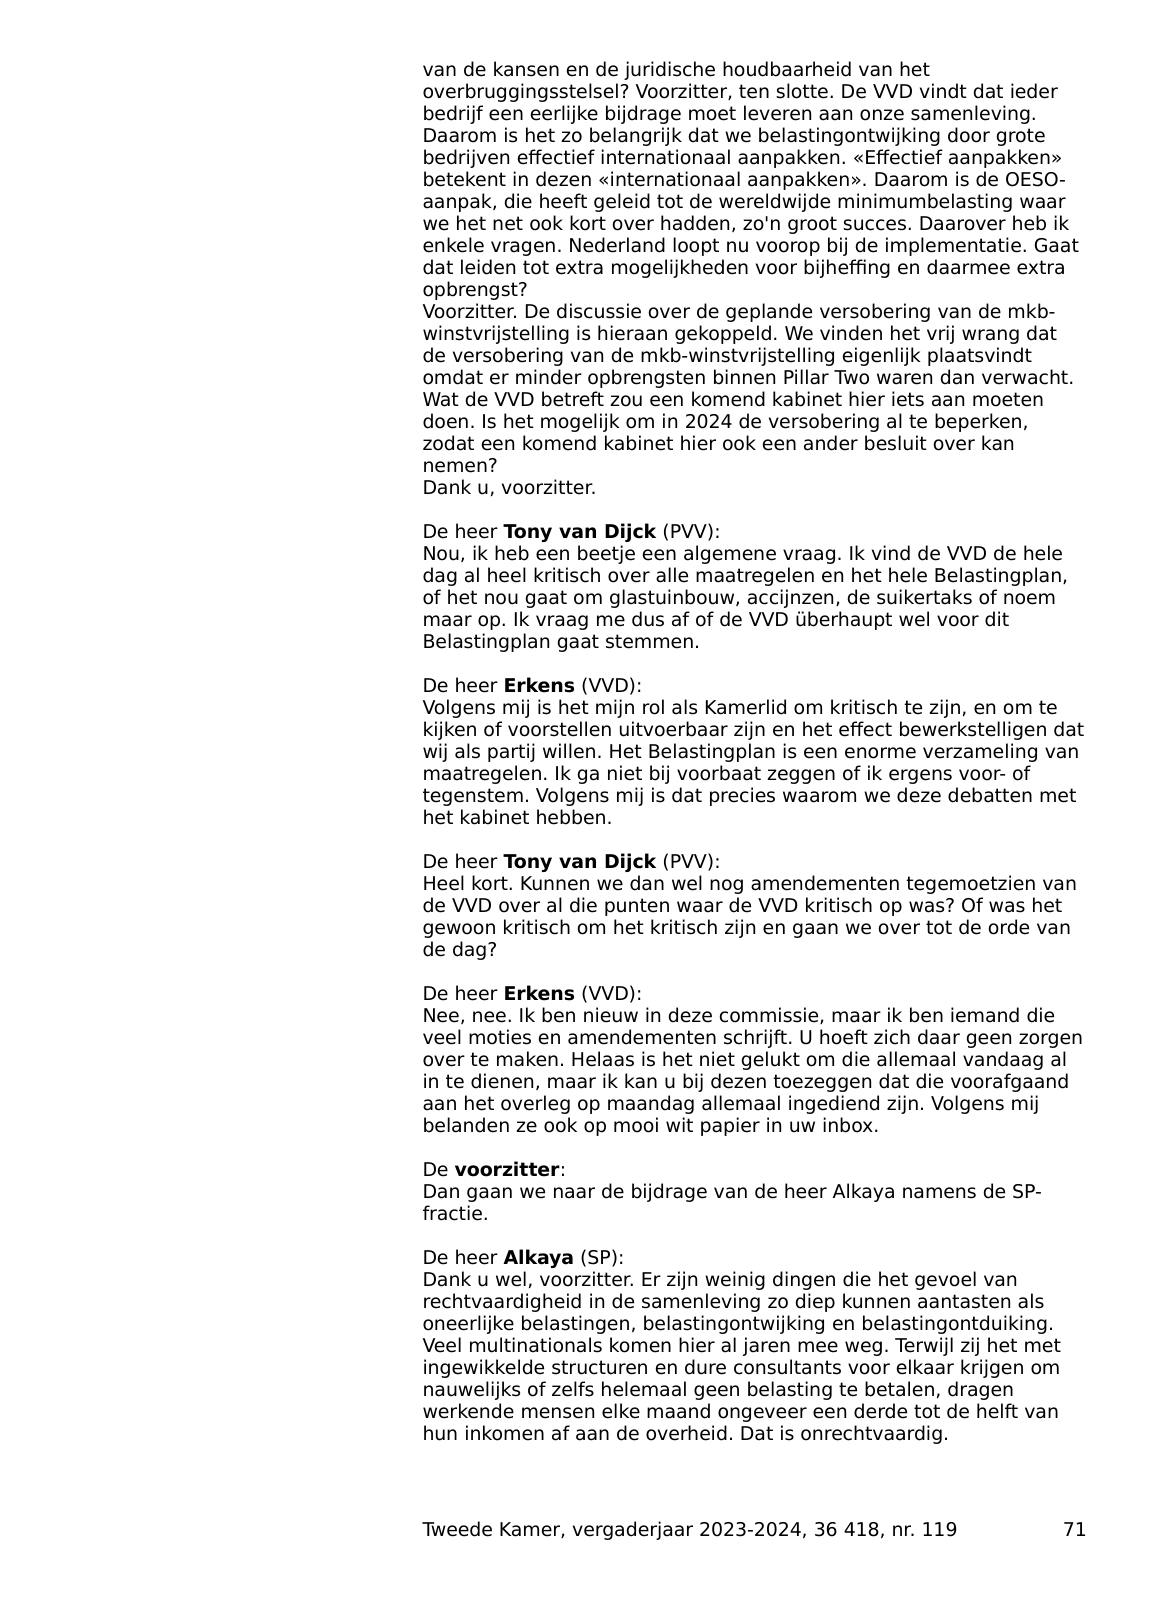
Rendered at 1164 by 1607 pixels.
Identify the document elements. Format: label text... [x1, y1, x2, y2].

text De heer Erkens (VVD): [422, 983, 1087, 1005]
text De heer Alkaya (SP): [422, 1247, 1087, 1269]
text Voorzitter. De discussie over de geplande versobering van de mkb-winstvrijstelling is hieraan gekoppeld. We vinden het vrij wrang dat de versobering van de mkb-winstvrijstelling eigenlijk plaatsvindt omdat er minder opbrengsten binnen Pillar Two waren dan verwacht. Wat de VVD betreft zou een komend kabinet hier iets aan moeten doen. Is het mogelijk om in 2024 de versobering al te beperken, zodat een komend kabinet hier ook een ander besluit over kan nemen? [422, 301, 1087, 477]
text van de kansen en de juridische houdbaarheid van het overbruggingsstelsel? Voorzitter, ten slotte. De VVD vindt dat ieder bedrijf een eerlijke bijdrage moet leveren aan onze samenleving. Daarom is het zo belangrijk dat we belastingontwijking door grote bedrijven effectief internationaal aanpakken. «Effectief aanpakken» betekent in dezen «internationaal aanpakken». Daarom is de OESO-aanpak, die heeft geleid tot de wereldwijde minimumbelasting waar we het net ook kort over hadden, zo'n groot succes. Daarover heb ik enkele vragen. Nederland loopt nu voorop bij de implementatie. Gaat dat leiden tot extra mogelijkheden voor bijheffing en daarmee extra opbrengst? [422, 59, 1087, 301]
text Nou, ik heb een beetje een algemene vraag. Ik vind de VVD de hele dag al heel kritisch over alle maatregelen en het hele Belastingplan, of het nou gaat om glastuinbouw, accijnzen, de suikertaks of noem maar op. Ik vraag me dus af of de VVD überhaupt wel voor dit Belastingplan gaat stemmen. [422, 543, 1087, 653]
text De heer Tony van Dijck (PVV): [422, 851, 1087, 873]
text Heel kort. Kunnen we dan wel nog amendementen tegemoetzien van de VVD over al die punten waar de VVD kritisch op was? Of was het gewoon kritisch om het kritisch zijn en gaan we over tot de orde van de dag? [422, 873, 1087, 961]
text Dank u wel, voorzitter. Er zijn weinig dingen die het gevoel van rechtvaardigheid in de samenleving zo diep kunnen aantasten als oneerlijke belastingen, belastingontwijking en belastingontduiking. Veel multinationals komen hier al jaren mee weg. Terwijl zij het met ingewikkelde structuren en dure consultants voor elkaar krijgen om nauwelijks of zelfs helemaal geen belasting te betalen, dragen werkende mensen elke maand ongeveer een derde tot de helft van hun inkomen af aan de overheid. Dat is onrechtvaardig. [422, 1269, 1087, 1445]
text De heer Tony van Dijck (PVV): [422, 521, 1087, 543]
text De heer Erkens (VVD): [422, 675, 1087, 697]
text Dank u, voorzitter. [422, 477, 1087, 499]
text De voorzitter: [422, 1159, 1087, 1181]
text Nee, nee. Ik ben nieuw in deze commissie, maar ik ben iemand die veel moties en amendementen schrijft. U hoeft zich daar geen zorgen over te maken. Helaas is het niet gelukt om die allemaal vandaag al in te dienen, maar ik kan u bij dezen toezeggen dat die voorafgaand aan het overleg op maandag allemaal ingediend zijn. Volgens mij belanden ze ook op mooi wit papier in uw inbox. [422, 1005, 1087, 1137]
text Volgens mij is het mijn rol als Kamerlid om kritisch te zijn, en om te kijken of voorstellen uitvoerbaar zijn en het effect bewerkstelligen dat wij als partij willen. Het Belastingplan is een enorme verzameling van maatregelen. Ik ga niet bij voorbaat zeggen of ik ergens voor- of tegenstem. Volgens mij is dat precies waarom we deze debatten met het kabinet hebben. [422, 697, 1087, 829]
text Dan gaan we naar de bijdrage van de heer Alkaya namens de SP-fractie. [422, 1181, 1087, 1225]
